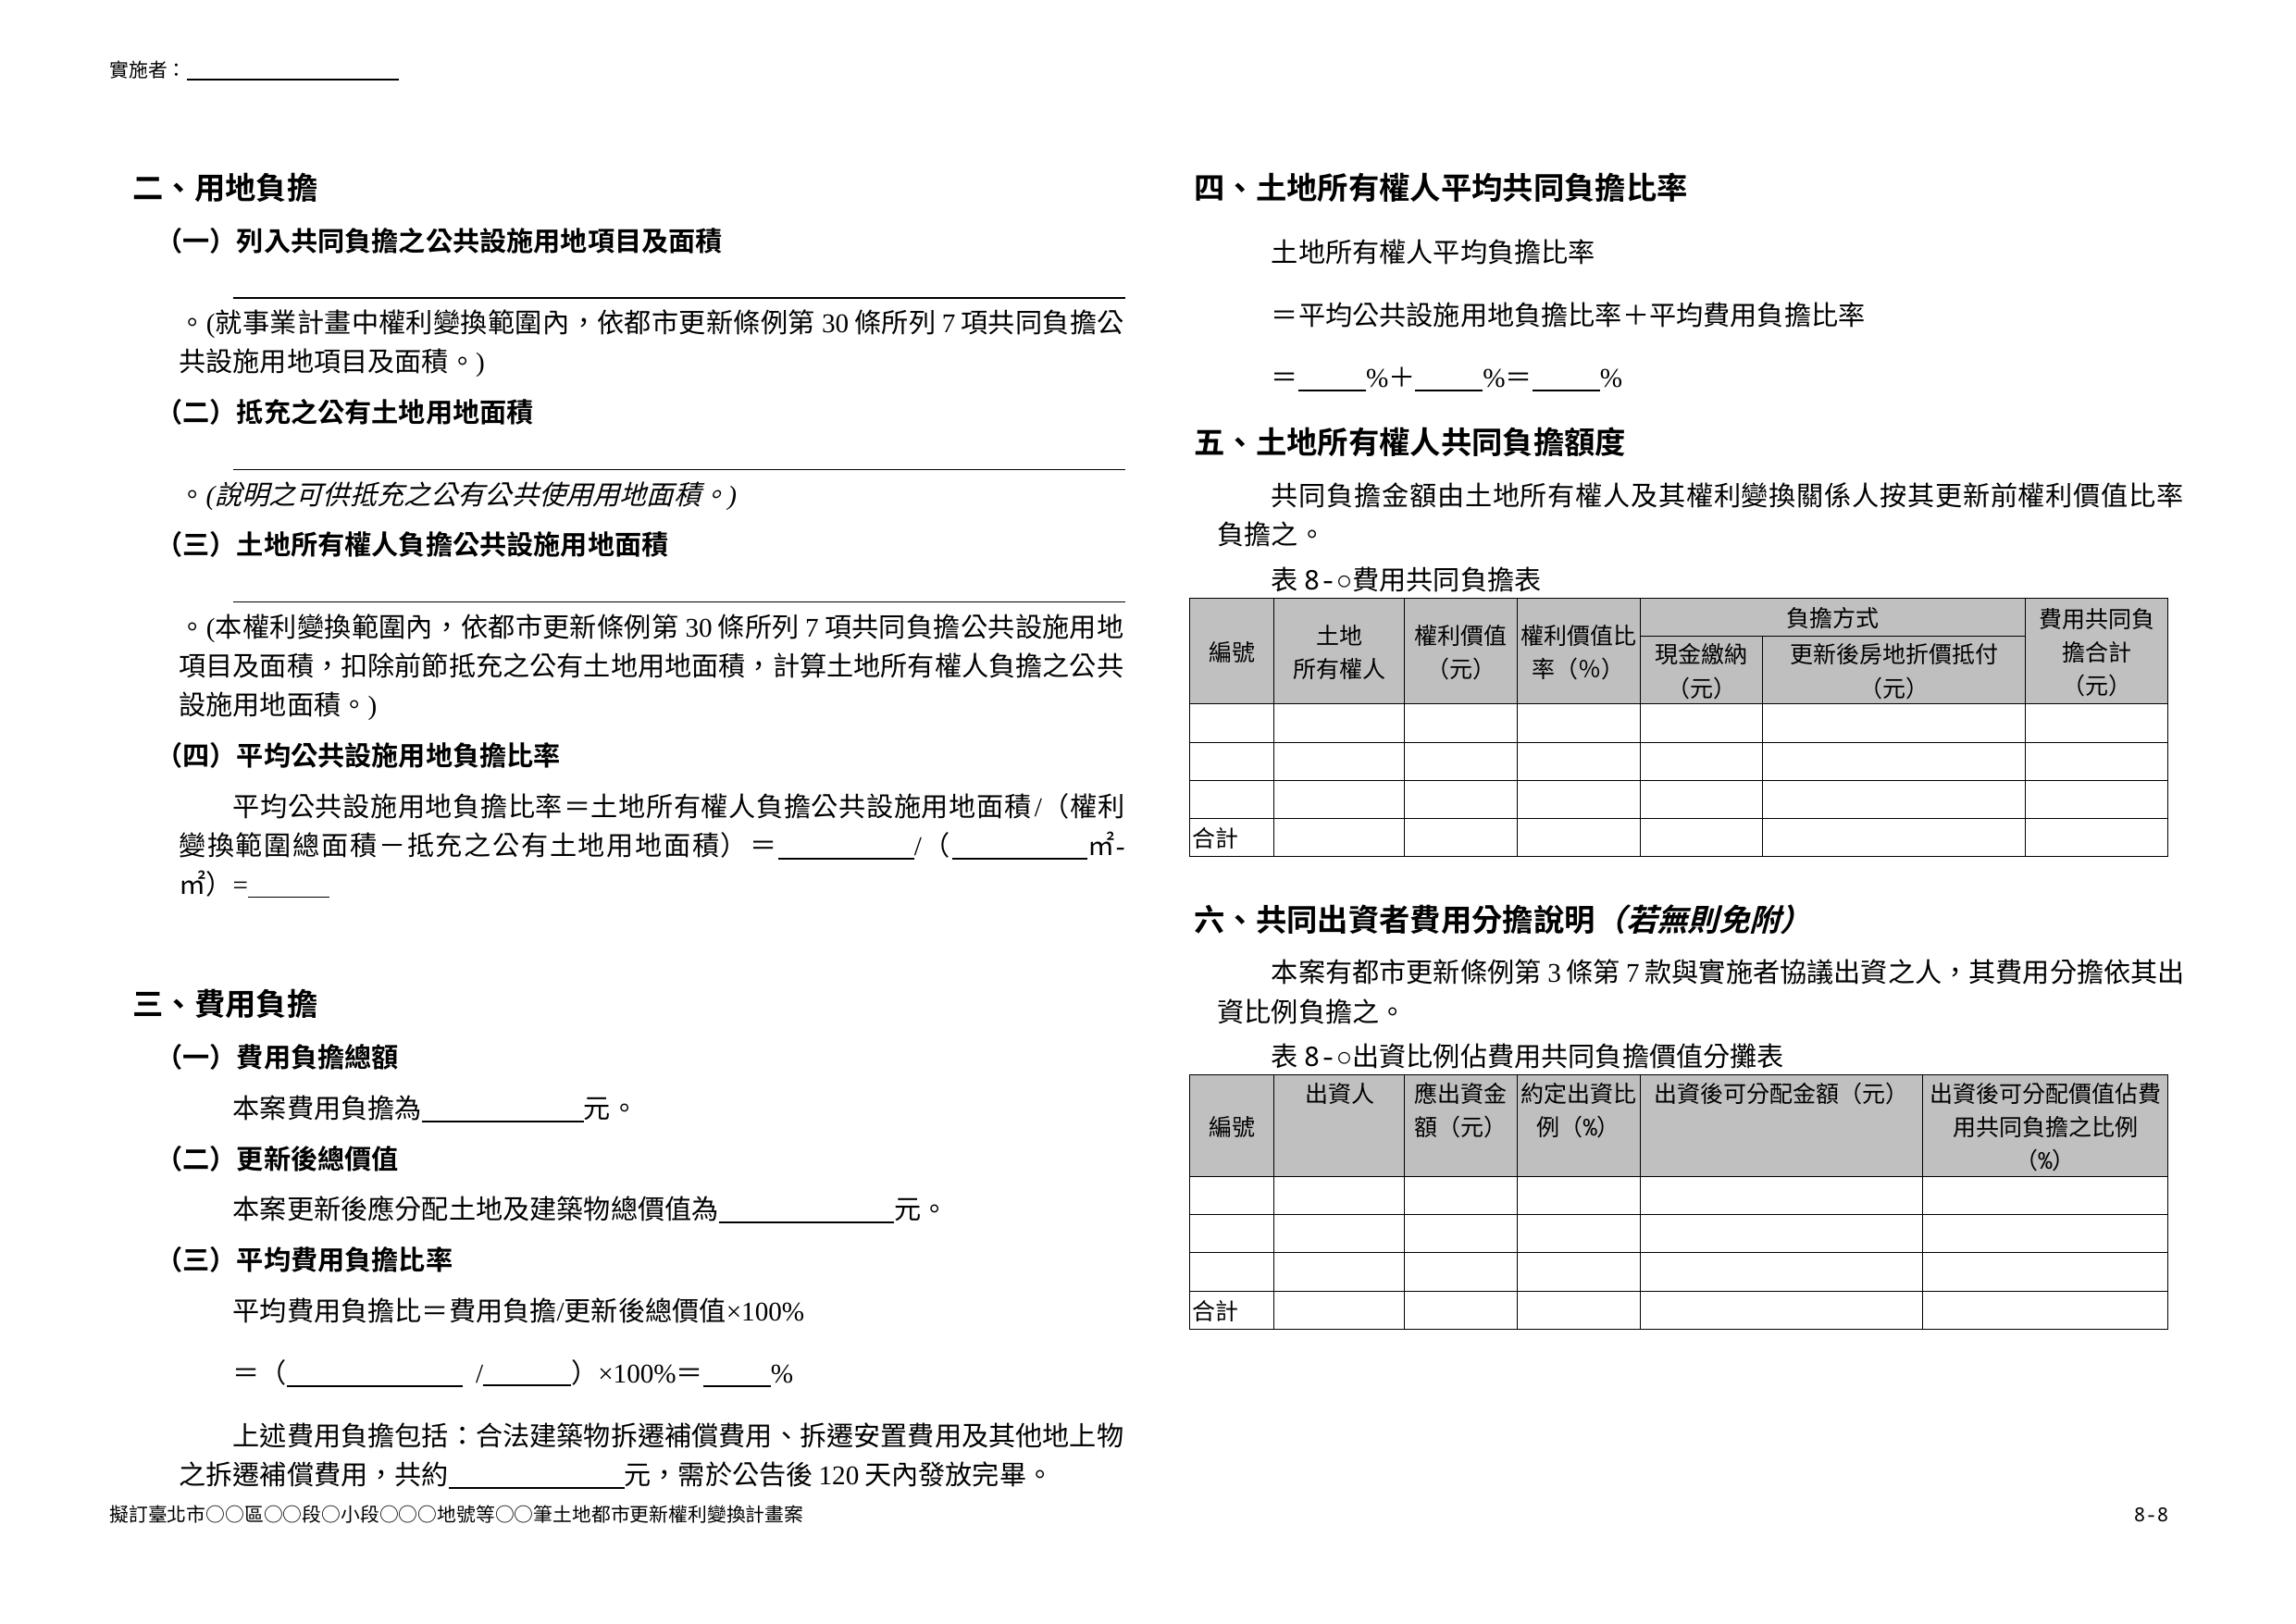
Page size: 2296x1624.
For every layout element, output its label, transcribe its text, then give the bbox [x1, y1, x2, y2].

table_cell 更新後房地折價抵付（元） [1763, 637, 2025, 703]
table_cell [1518, 1253, 1640, 1290]
text （三）平均費用負擔比率 [155, 1239, 1124, 1278]
table_cell [1405, 781, 1517, 818]
text 上述費用負擔包括：合法建築物拆遷補償費用、拆遷安置費用及其他地上物之拆遷補償費用，共約 元，需於公告後120天內發放完畢。 [179, 1414, 1124, 1493]
table_cell [1641, 781, 1762, 818]
text ＝ %＋ %＝ % [1217, 355, 2186, 395]
text 本案有都市更新條例第3條第7款與實施者協議出資之人，其費用分擔依其出資比例負擔之。 [1217, 951, 2186, 1030]
table_cell [1641, 743, 1762, 780]
table_header 權利價值 （元） [1405, 599, 1517, 703]
table_header 應出資金額（元） [1405, 1075, 1517, 1176]
table_header 權利價值比率（％） [1518, 599, 1640, 703]
table_cell [1763, 819, 2025, 856]
table_cell [1518, 781, 1640, 818]
text 六、共同出資者費用分擔說明（若無則免附） [1194, 895, 2186, 940]
table_cell [1405, 1177, 1517, 1214]
table_cell [1641, 1215, 1922, 1252]
text 平均費用負擔比＝費用負擔/更新後總價值×100% [179, 1289, 1124, 1329]
table_header 編號 [1190, 1075, 1273, 1176]
table_cell [1518, 1177, 1640, 1214]
table_cell [1641, 819, 1762, 856]
table_cell [1923, 1177, 2167, 1214]
table_cell [1518, 1292, 1640, 1329]
text （二）更新後總價值 [155, 1137, 1124, 1176]
table_header 土地 所有權人 [1274, 599, 1404, 703]
table_cell [1274, 1253, 1404, 1290]
table_header 負擔方式 [1641, 599, 2025, 636]
table_cell [1274, 704, 1404, 742]
table_cell [1641, 1253, 1922, 1290]
table_cell [1274, 743, 1404, 780]
table_cell [1763, 781, 2025, 818]
table_cell [1518, 704, 1640, 742]
table_cell [1763, 743, 2025, 780]
text 。(說明之可供抵充之公有公共使用用地面積。) [179, 442, 1124, 512]
table_cell [1923, 1215, 2167, 1252]
table_cell [1274, 1292, 1404, 1329]
table_cell [1641, 704, 1762, 742]
table_cell [1923, 1253, 2167, 1290]
text 表8-○出資比例佔費用共同負擔價值分攤表 [1217, 1035, 2186, 1074]
text 四、土地所有權人平均共同負擔比率 [1194, 164, 2186, 208]
text 五、土地所有權人共同負擔額度 [1194, 418, 2186, 463]
table_cell [1518, 1215, 1640, 1252]
text 。(本權利變換範圍內，依都市更新條例第30條所列7項共同負擔公共設施用地項目及面積，扣除前節抵充之公有土地用地面積，計算土地所有權人負擔之公共設施用地面積。) [179, 575, 1124, 723]
text ＝（ / ）×100%＝ % [179, 1352, 1124, 1391]
table_header 費用共同負擔合計 （元） [2026, 599, 2167, 703]
text （二）抵充之公有土地用地面積 [155, 391, 1124, 430]
table_cell 合計 [1190, 1292, 1273, 1329]
table_cell [1405, 743, 1517, 780]
table_cell [1190, 1215, 1273, 1252]
text 本案費用負擔為 元。 [179, 1086, 1124, 1126]
table_cell [1641, 1292, 1922, 1329]
text 本案更新後應分配土地及建築物總價值為 元。 [179, 1188, 1124, 1227]
table_header 出資人 [1274, 1075, 1404, 1176]
table_cell [1190, 743, 1273, 780]
text 。(就事業計畫中權利變換範圍內，依都市更新條例第30條所列7項共同負擔公共設施用地項目及面積。) [179, 270, 1124, 379]
table_cell [2026, 781, 2167, 818]
table_cell [2026, 819, 2167, 856]
table_cell [1518, 819, 1640, 856]
table_cell [1274, 1177, 1404, 1214]
table_cell [2026, 704, 2167, 742]
text （一）列入共同負擔之公共設施用地項目及面積 [155, 219, 1124, 259]
table_cell [1405, 1215, 1517, 1252]
text 三、費用負擔 [132, 980, 1124, 1024]
table_header 約定出資比例（%） [1518, 1075, 1640, 1176]
table_cell [1518, 743, 1640, 780]
table_cell [1923, 1292, 2167, 1329]
table_cell [1274, 781, 1404, 818]
table_cell [1190, 704, 1273, 742]
table_cell [1405, 1253, 1517, 1290]
table_cell 現金繳納（元） [1641, 637, 1762, 703]
text 共同負擔金額由土地所有權人及其權利變換關係人按其更新前權利價值比率負擔之。 [1217, 474, 2186, 552]
text 土地所有權人平均負擔比率 [1217, 231, 2186, 270]
text 平均公共設施用地負擔比率＝土地所有權人負擔公共設施用地面積/（權利變換範圍總面積－抵充之公有土地用地面積）＝ /（ ㎡- ㎡）= [179, 785, 1124, 902]
table_cell [1405, 704, 1517, 742]
text ＝平均公共設施用地負擔比率＋平均費用負擔比率 [1217, 293, 2186, 332]
table_cell [1274, 819, 1404, 856]
text 表8-○費用共同負擔表 [1217, 558, 2186, 598]
table_header 出資後可分配金額（元） [1641, 1075, 1922, 1176]
table_cell [1641, 1177, 1922, 1214]
table_cell [1405, 1292, 1517, 1329]
table_cell [2026, 743, 2167, 780]
text （三）土地所有權人負擔公共設施用地面積 [155, 524, 1124, 563]
text 二、用地負擔 [132, 164, 1124, 208]
table_cell [1405, 819, 1517, 856]
table_cell [1190, 1253, 1273, 1290]
table_header 編號 [1190, 599, 1273, 703]
table_header 出資後可分配價值佔費用共同負擔之比例（%） [1923, 1075, 2167, 1176]
table_cell [1274, 1215, 1404, 1252]
table_cell 合計 [1190, 819, 1273, 856]
table_cell [1190, 1177, 1273, 1214]
table_cell [1190, 781, 1273, 818]
text （四）平均公共設施用地負擔比率 [155, 735, 1124, 774]
text （一）費用負擔總額 [155, 1035, 1124, 1075]
table_cell [1763, 704, 2025, 742]
